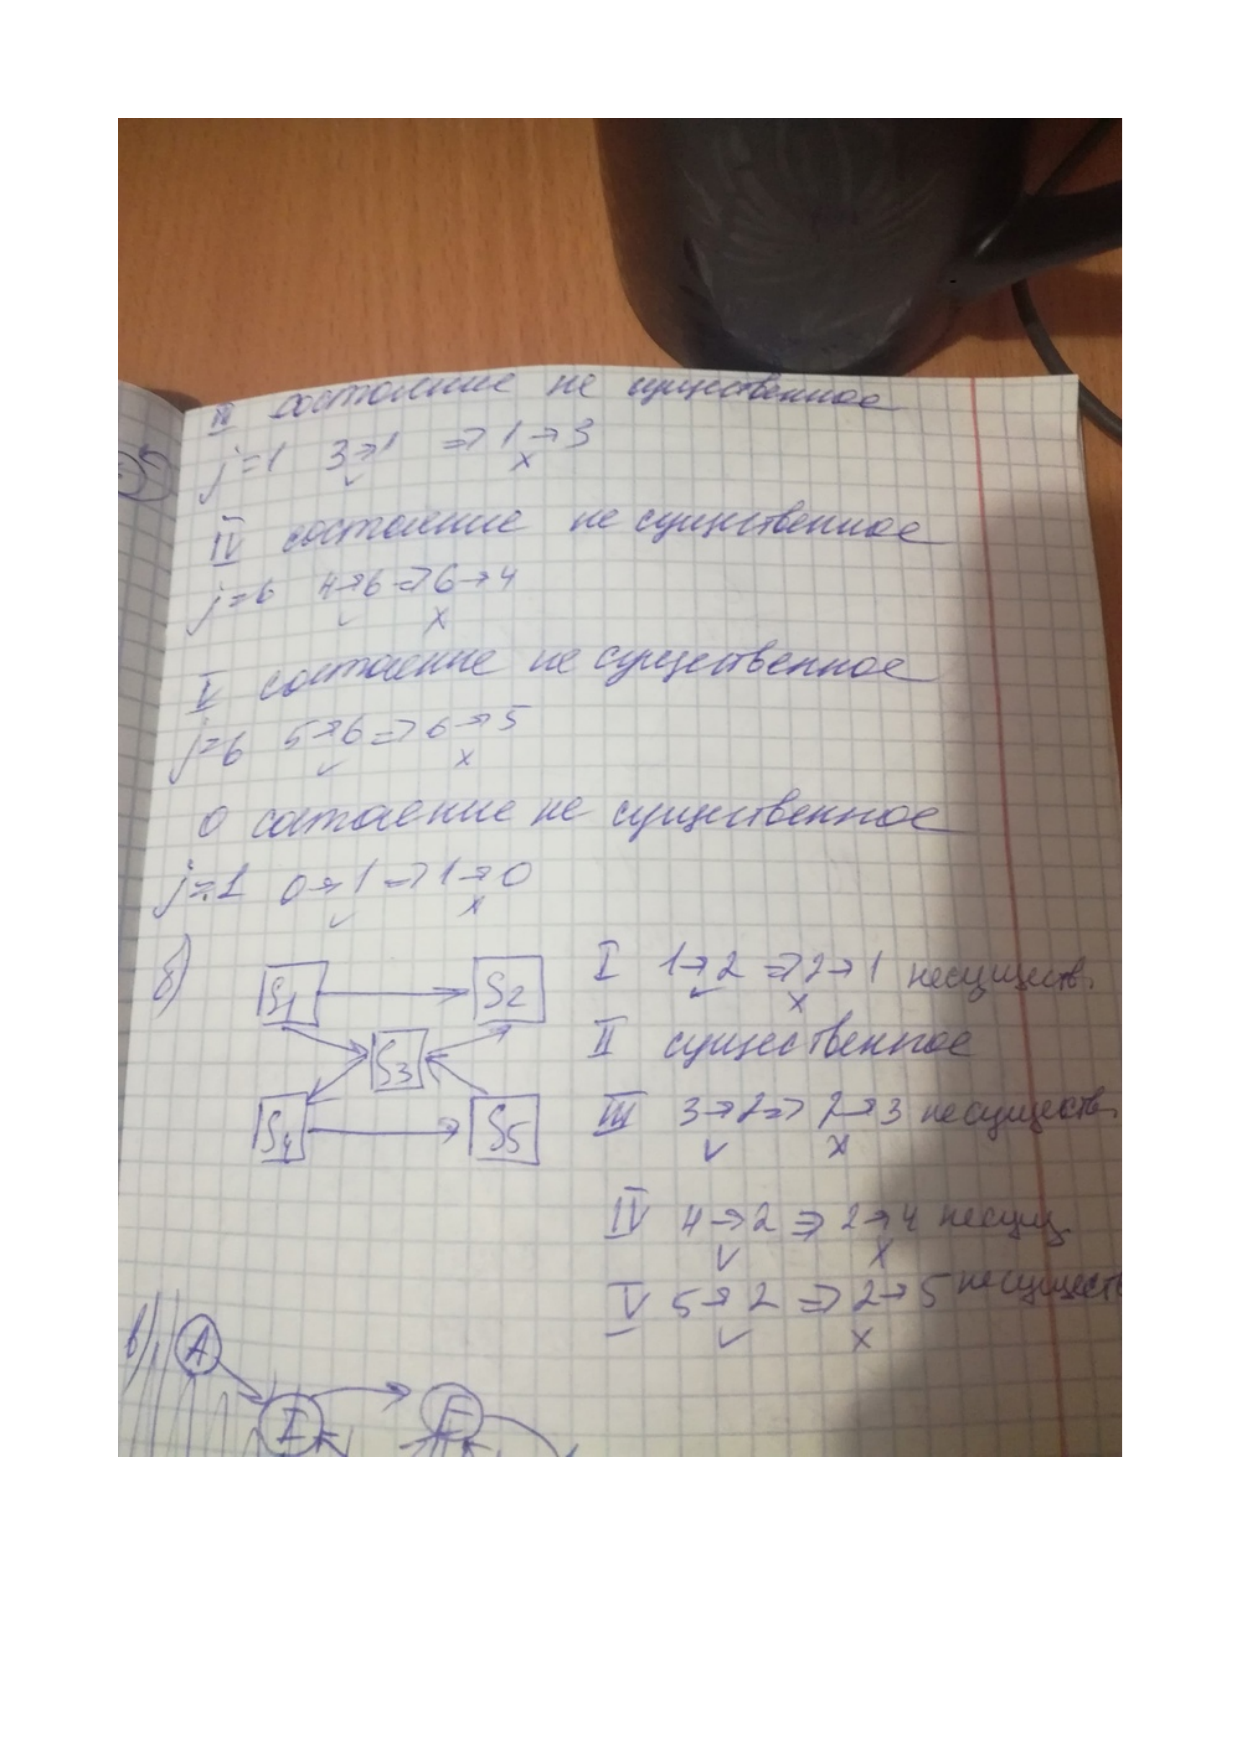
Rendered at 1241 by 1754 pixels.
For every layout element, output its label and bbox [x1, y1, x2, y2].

picture [118, 118, 1123, 1457]
